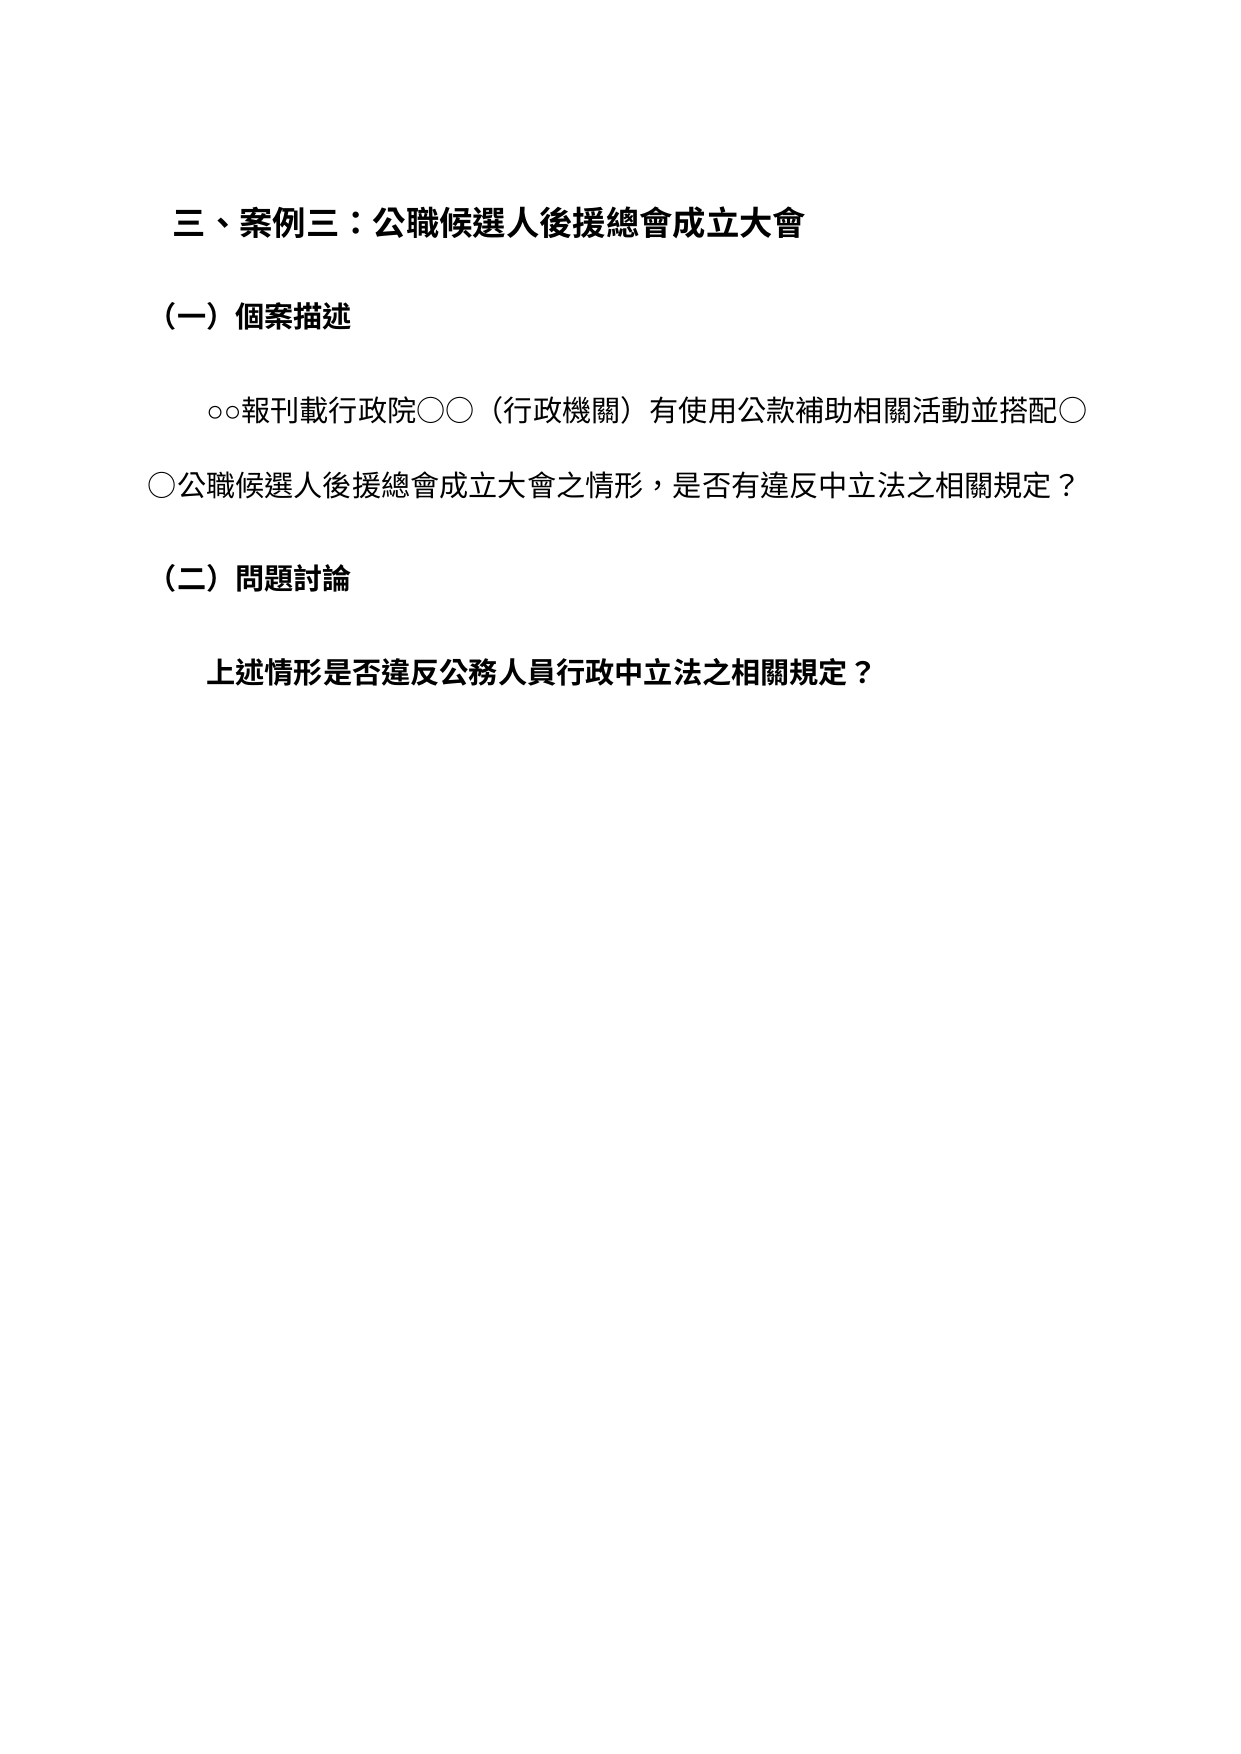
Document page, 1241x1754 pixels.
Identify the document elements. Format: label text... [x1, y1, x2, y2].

text （一）個案描述 [148, 277, 1092, 352]
subtitle 三、案例三：公職候選人後援總會成立大會 [172, 183, 1092, 258]
text 上述情形是否違反公務人員行政中立法之相關規定？ [148, 633, 1092, 708]
text ○○報刊載行政院○○（行政機關）有使用公款補助相關活動並搭配○○公職候選人後援總會成立大會之情形，是否有違反中立法之相關規定？ [148, 371, 1092, 521]
text （二）問題討論 [148, 539, 1092, 614]
